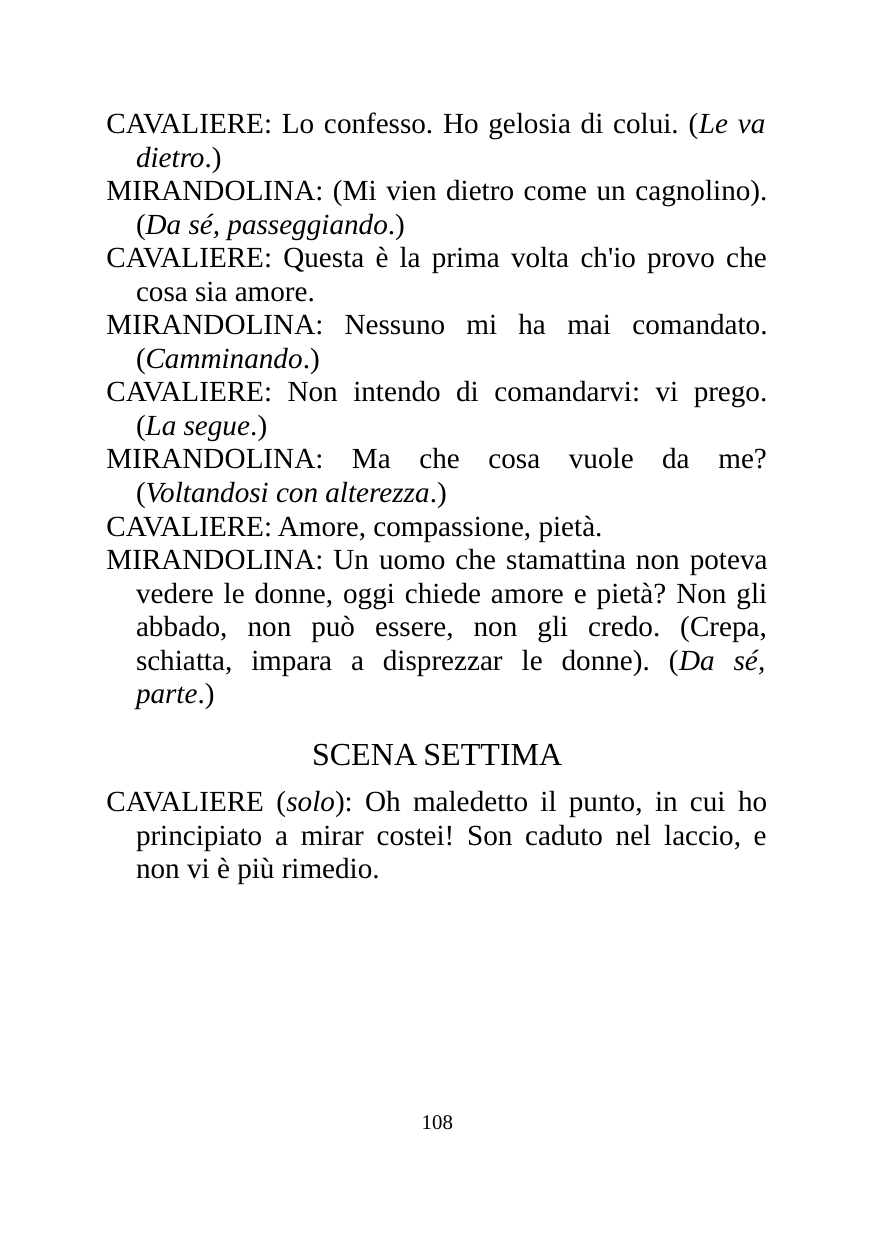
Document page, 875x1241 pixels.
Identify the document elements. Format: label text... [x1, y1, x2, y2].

subtitle SCENA SETTIMA [106, 735, 768, 772]
text MIRANDOLINA: (Mi vien dietro come un cagnolino). (Da sé, passeggiando.) [106, 173, 768, 240]
text CAVALIERE: Questa è la prima volta ch'io provo che cosa sia amore. [106, 240, 768, 307]
text CAVALIERE: Amore, compassione, pietà. [106, 509, 768, 542]
text CAVALIERE (solo): Oh maledetto il punto, in cui ho principiato a mirar costei! Son caduto nel laccio, e non vi è più rimedio. [106, 784, 768, 885]
text MIRANDOLINA: Ma che cosa vuole da me? (Voltandosi con alterezza.) [106, 442, 768, 509]
text MIRANDOLINA: Nessuno mi ha mai comandato. (Camminando.) [106, 307, 768, 374]
text MIRANDOLINA: Un uomo che stamattina non poteva vedere le donne, oggi chiede amore e pietà? Non gli abbado, non può essere, non gli credo. (Crepa, schiatta, impara a disprezzar le donne). (Da sé, parte.) [106, 542, 768, 710]
text CAVALIERE: Non intendo di comandarvi: vi prego. (La segue.) [106, 374, 768, 442]
text CAVALIERE: Lo confesso. Ho gelosia di colui. (Le va dietro.) [106, 106, 768, 173]
